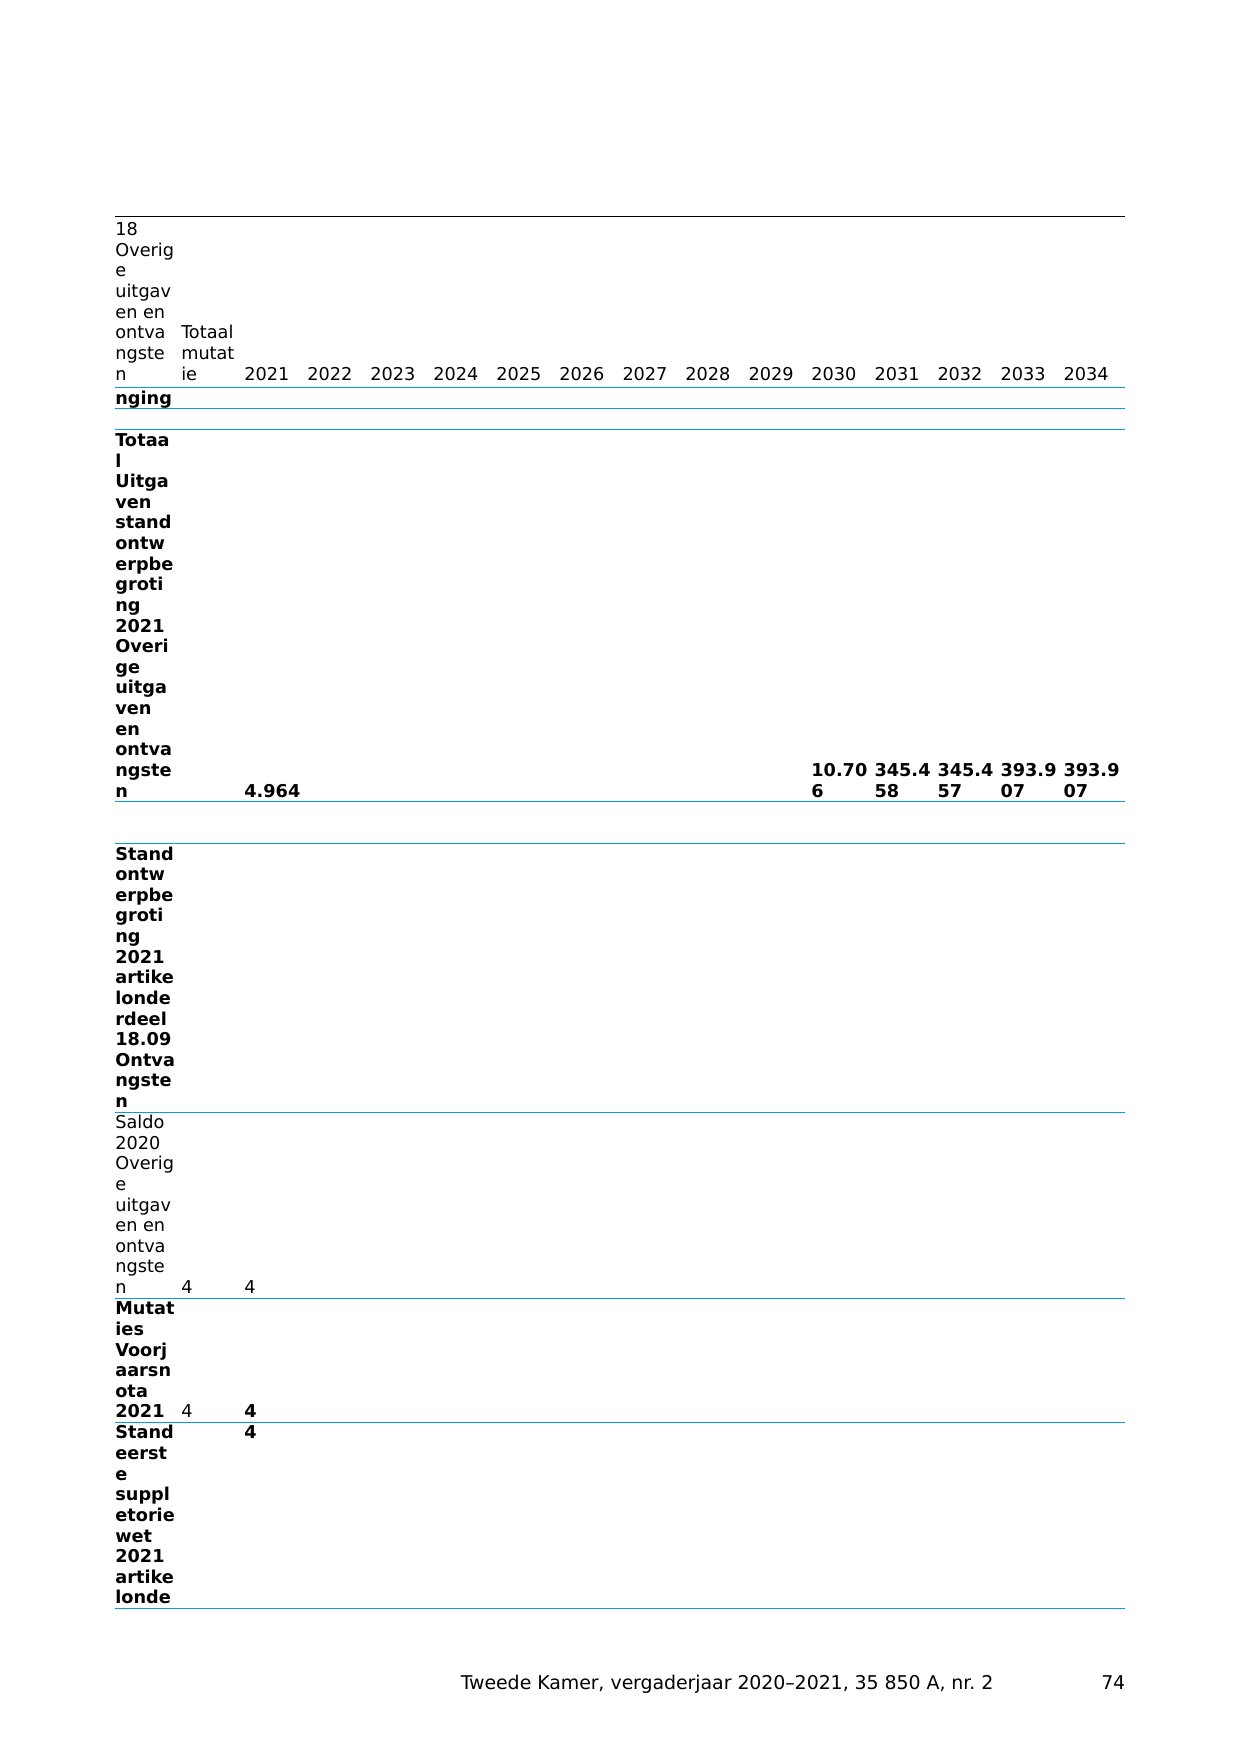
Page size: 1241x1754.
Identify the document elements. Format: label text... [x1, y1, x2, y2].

table_cell [115, 409, 178, 429]
table_cell [871, 844, 934, 1112]
table_cell [493, 1299, 556, 1422]
table_cell [745, 409, 808, 429]
table_cell [178, 822, 241, 843]
table_cell [367, 1423, 430, 1608]
table_cell [556, 1423, 619, 1608]
table_cell [430, 388, 493, 408]
table_cell [934, 844, 997, 1112]
table_cell [1060, 1113, 1125, 1298]
table_cell nging [115, 388, 178, 408]
table_cell [178, 409, 241, 429]
table_cell [367, 409, 430, 429]
table_cell [1060, 822, 1125, 843]
table_cell [619, 844, 682, 1112]
table_cell [745, 1299, 808, 1422]
table_cell 2024 [430, 217, 493, 387]
table_cell [367, 430, 430, 801]
table_cell [178, 430, 241, 801]
table_cell [493, 409, 556, 429]
table_cell [304, 388, 367, 408]
table_cell [556, 1299, 619, 1422]
table_cell [493, 1113, 556, 1298]
table_cell [556, 430, 619, 801]
table_cell [304, 1299, 367, 1422]
table_cell [745, 844, 808, 1112]
table_cell [871, 409, 934, 429]
table_cell Stand eerste suppletorie wet 2021 artikelonde [115, 1423, 178, 1608]
table_cell 4 [241, 1299, 304, 1422]
table_cell 2031 [871, 217, 934, 387]
table_cell [430, 1423, 493, 1608]
table_cell 18 Overige uitgaven en ontvangsten [115, 217, 178, 387]
table_cell [241, 802, 304, 822]
table_cell [304, 430, 367, 801]
table_cell [367, 1299, 430, 1422]
table_cell [934, 1113, 997, 1298]
table_cell [1060, 844, 1125, 1112]
table_cell 393.907 [1060, 430, 1125, 801]
table_cell [556, 802, 619, 822]
table_cell [745, 1423, 808, 1608]
table_cell Mutaties Voorjaarsnota 2021 [115, 1299, 178, 1422]
table_cell [808, 1113, 871, 1298]
table_cell [178, 388, 241, 408]
table_cell [808, 844, 871, 1112]
table_cell 393.907 [998, 430, 1060, 801]
table_cell [998, 1113, 1060, 1298]
table_cell [934, 1299, 997, 1422]
table_cell [556, 409, 619, 429]
table_cell [367, 802, 430, 822]
table_cell [556, 388, 619, 408]
table_cell [430, 430, 493, 801]
table_cell [556, 1113, 619, 1298]
table_cell 2025 [493, 217, 556, 387]
table_cell [115, 802, 178, 822]
table_cell [998, 844, 1060, 1112]
table_cell 4 [241, 1113, 304, 1298]
table_cell [745, 802, 808, 822]
table_cell [1060, 1299, 1125, 1422]
table_cell [619, 409, 682, 429]
table_cell [304, 844, 367, 1112]
table_cell [241, 844, 304, 1112]
table_cell 4.964 [241, 430, 304, 801]
table_cell [871, 802, 934, 822]
table_cell [871, 1299, 934, 1422]
table_cell [367, 388, 430, 408]
table_cell [241, 822, 304, 843]
table_cell [682, 802, 745, 822]
table_cell [682, 1423, 745, 1608]
table_cell [871, 822, 934, 843]
table_cell [493, 844, 556, 1112]
table_cell [493, 822, 556, 843]
table_cell [556, 844, 619, 1112]
table_cell [304, 1113, 367, 1298]
table_cell 2022 [304, 217, 367, 387]
table_cell [682, 822, 745, 843]
table_cell [430, 844, 493, 1112]
table_cell Totaal Uitgaven stand ontwerpbegroting 2021 Overige uitgaven en ontvangsten [115, 430, 178, 801]
table_cell [934, 409, 997, 429]
table_cell [430, 802, 493, 822]
table_cell [1060, 1423, 1125, 1608]
table_cell 4 [178, 1113, 241, 1298]
table_cell 4 [178, 1299, 241, 1422]
table_cell [367, 822, 430, 843]
table_cell 2021 [241, 217, 304, 387]
table_cell [430, 822, 493, 843]
table_cell [682, 1299, 745, 1422]
table_cell 2023 [367, 217, 430, 387]
table_cell [682, 1113, 745, 1298]
table_cell [304, 822, 367, 843]
table_cell [430, 409, 493, 429]
table_cell [178, 802, 241, 822]
table_cell [808, 1423, 871, 1608]
table_cell [808, 388, 871, 408]
table_cell [934, 822, 997, 843]
table_cell [998, 802, 1060, 822]
table_cell [619, 1423, 682, 1608]
table_cell 2030 [808, 217, 871, 387]
table_cell [745, 430, 808, 801]
table_cell 345.457 [934, 430, 997, 801]
table_cell [493, 802, 556, 822]
table_cell [556, 822, 619, 843]
table_cell Saldo 2020 Overige uitgaven en ontvangsten [115, 1113, 178, 1298]
table_cell 2028 [682, 217, 745, 387]
table_cell [1060, 802, 1125, 822]
table_cell [808, 822, 871, 843]
table_cell [430, 1299, 493, 1422]
table_cell [934, 1423, 997, 1608]
table_cell [304, 409, 367, 429]
table_cell Totaal mutatie [178, 217, 241, 387]
table_cell [682, 409, 745, 429]
table_cell [998, 409, 1060, 429]
table_cell Stand ontwerpbegroting 2021 artikelonderdeel 18.09 Ontvangsten [115, 844, 178, 1112]
table_cell [367, 1113, 430, 1298]
table_cell [619, 822, 682, 843]
table_cell [619, 388, 682, 408]
table_cell [178, 844, 241, 1112]
table_cell [619, 802, 682, 822]
table_cell [493, 1423, 556, 1608]
table_cell [304, 802, 367, 822]
table_cell [178, 1423, 241, 1608]
table_cell [241, 388, 304, 408]
table_cell [619, 430, 682, 801]
table_cell [808, 409, 871, 429]
table_cell [998, 388, 1060, 408]
table_cell 2029 [745, 217, 808, 387]
table_cell 2026 [556, 217, 619, 387]
table_cell [682, 430, 745, 801]
table_cell [682, 388, 745, 408]
table_cell 2033 [998, 217, 1060, 387]
table_cell 345.458 [871, 430, 934, 801]
table_cell [808, 802, 871, 822]
table_cell [745, 1113, 808, 1298]
table_cell [430, 1113, 493, 1298]
table_cell [934, 802, 997, 822]
table_cell [871, 1113, 934, 1298]
table_cell [1060, 388, 1125, 408]
table_cell [1060, 409, 1125, 429]
table_cell [619, 1113, 682, 1298]
table_cell [619, 1299, 682, 1422]
table_cell [998, 822, 1060, 843]
table_cell 2034 [1060, 217, 1125, 387]
table_cell [745, 822, 808, 843]
table_cell [304, 1423, 367, 1608]
table_cell 10.706 [808, 430, 871, 801]
table_cell [367, 844, 430, 1112]
table_cell [808, 1299, 871, 1422]
table_cell [682, 844, 745, 1112]
table_cell [493, 430, 556, 801]
table_cell [745, 388, 808, 408]
table_cell [871, 1423, 934, 1608]
table_cell [241, 409, 304, 429]
table_cell [934, 388, 997, 408]
table_cell 2027 [619, 217, 682, 387]
table_cell 2032 [934, 217, 997, 387]
table_header Tabel 16 Artikel 18 Overige uitgaven en ontvangsten (Bedragen x € 1.000) [115, 191, 1125, 216]
table_cell [871, 388, 934, 408]
table_cell [998, 1299, 1060, 1422]
table_cell 4 [241, 1423, 304, 1608]
table_cell [998, 1423, 1060, 1608]
table_cell [493, 388, 556, 408]
table_cell [115, 822, 178, 843]
